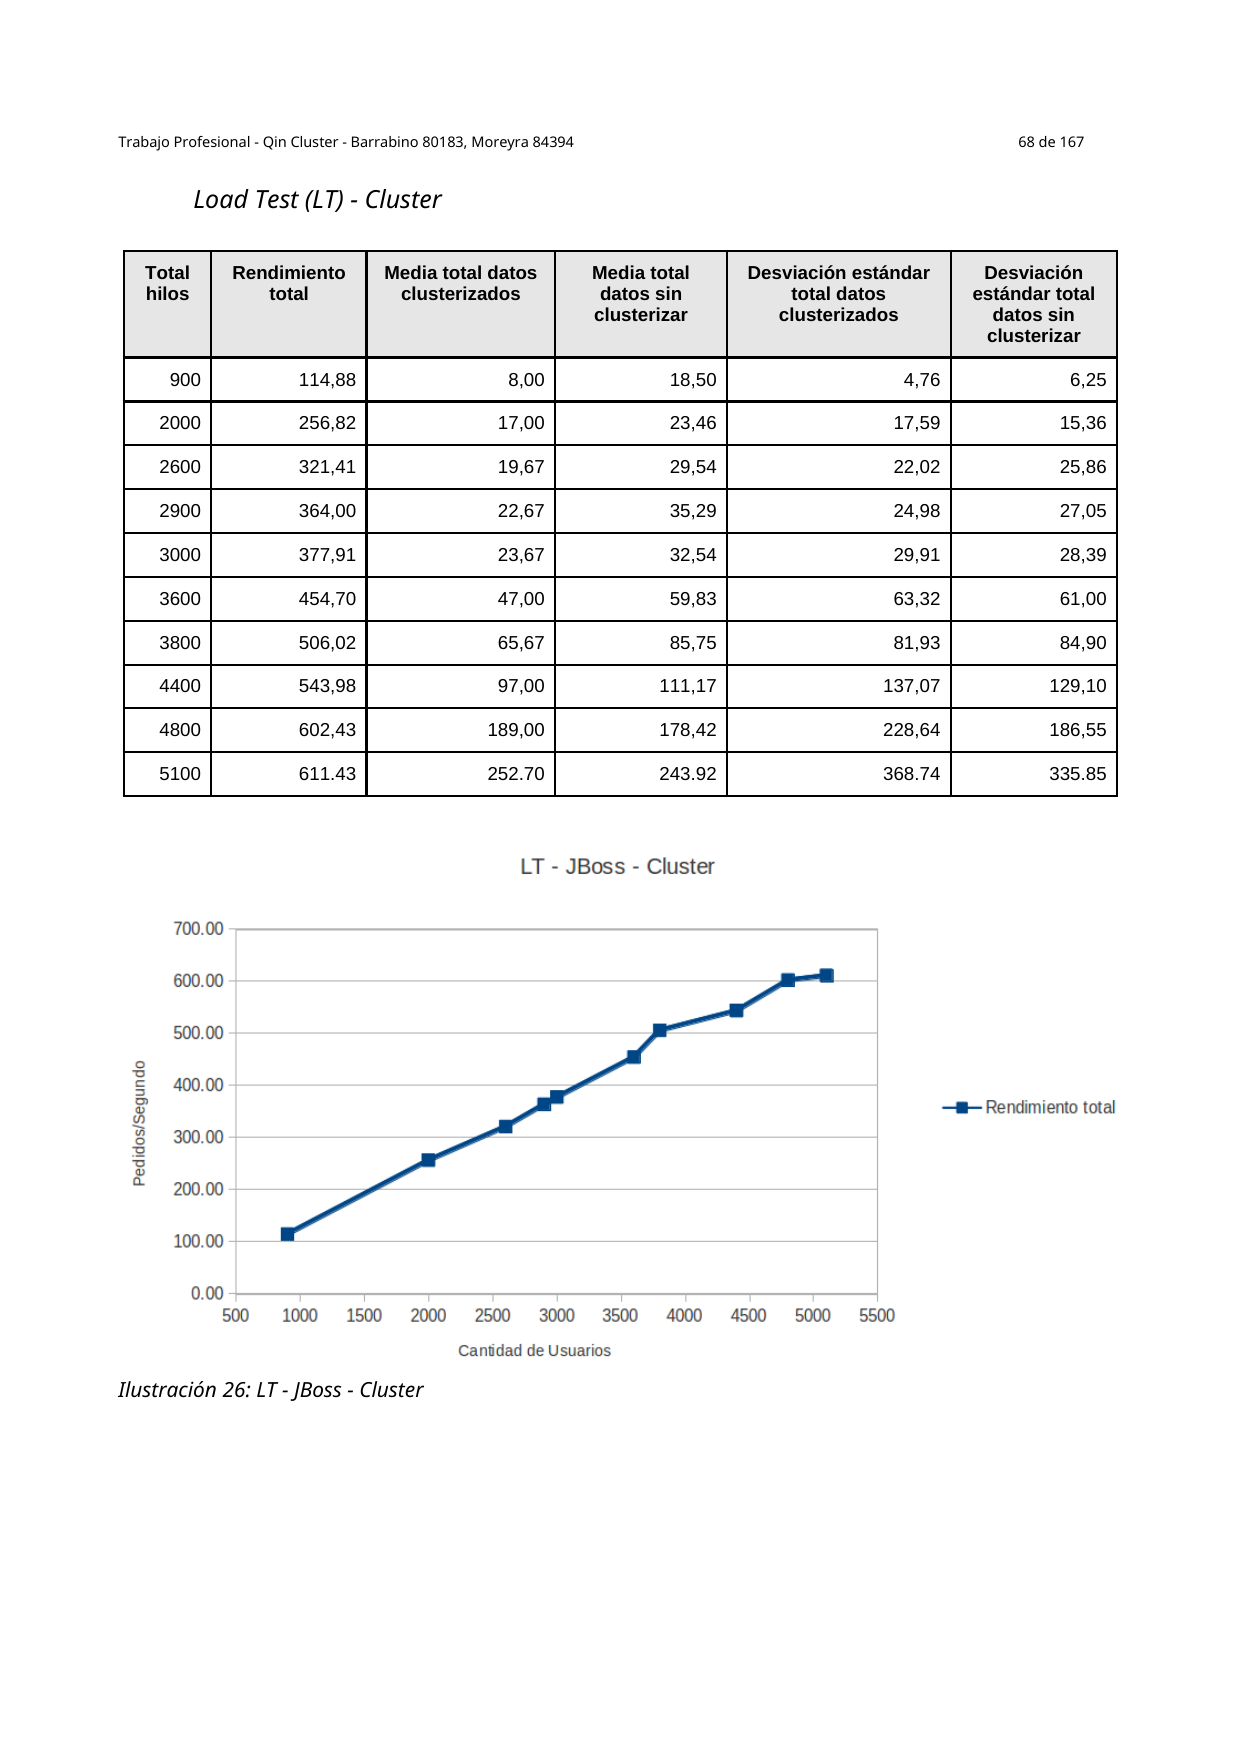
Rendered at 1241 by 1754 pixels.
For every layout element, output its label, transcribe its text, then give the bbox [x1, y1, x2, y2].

table_header Media total datos sin clusterizar [556, 252, 726, 356]
table_cell 65,67 [368, 622, 554, 663]
picture [118, 843, 1123, 1375]
table_cell 18,50 [556, 359, 726, 400]
table_cell 335.85 [952, 753, 1116, 795]
table_cell 2600 [125, 446, 210, 488]
table_cell 17,59 [728, 403, 950, 444]
table_cell 24,98 [728, 490, 950, 532]
table_cell 3800 [125, 622, 210, 663]
table_cell 111,17 [556, 666, 726, 707]
table_cell 4,76 [728, 359, 950, 400]
table_cell 228,64 [728, 709, 950, 751]
table_cell 114,88 [212, 359, 365, 400]
table_cell 23,67 [368, 534, 554, 576]
table_header Rendimiento total [212, 252, 365, 356]
table_cell 85,75 [556, 622, 726, 663]
table_cell 29,54 [556, 446, 726, 488]
text Load Test (LT) - Cluster [118, 182, 1122, 216]
table_cell 4400 [125, 666, 210, 707]
table_header Desviación estándar total datos clusterizados [728, 252, 950, 356]
table_cell 189,00 [368, 709, 554, 751]
table_cell 23,46 [556, 403, 726, 444]
table_cell 84,90 [952, 622, 1116, 663]
table_cell 27,05 [952, 490, 1116, 532]
table_cell 22,02 [728, 446, 950, 488]
table_cell 611.43 [212, 753, 365, 795]
table_cell 81,93 [728, 622, 950, 663]
table_cell 368.74 [728, 753, 950, 795]
table_header Media total datos clusterizados [368, 252, 554, 356]
table_cell 3600 [125, 578, 210, 619]
table_cell 2000 [125, 403, 210, 444]
table_cell 321,41 [212, 446, 365, 488]
table_cell 3000 [125, 534, 210, 576]
table_cell 243.92 [556, 753, 726, 795]
table_cell 59,83 [556, 578, 726, 619]
table_cell 137,07 [728, 666, 950, 707]
table_cell 97,00 [368, 666, 554, 707]
table_cell 8,00 [368, 359, 554, 400]
table_cell 377,91 [212, 534, 365, 576]
table_cell 256,82 [212, 403, 365, 444]
table_cell 129,10 [952, 666, 1116, 707]
table_cell 15,36 [952, 403, 1116, 444]
table_cell 364,00 [212, 490, 365, 532]
table_cell 186,55 [952, 709, 1116, 751]
table_cell 602,43 [212, 709, 365, 751]
table_cell 543,98 [212, 666, 365, 707]
table_cell 506,02 [212, 622, 365, 663]
table_cell 454,70 [212, 578, 365, 619]
table_cell 63,32 [728, 578, 950, 619]
table_cell 4800 [125, 709, 210, 751]
table_cell 19,67 [368, 446, 554, 488]
table_cell 900 [125, 359, 210, 400]
table_header Total hilos [125, 252, 210, 356]
table_cell 2900 [125, 490, 210, 532]
table_cell 5100 [125, 753, 210, 795]
table_cell 178,42 [556, 709, 726, 751]
table_cell 28,39 [952, 534, 1116, 576]
text Ilustración 26: LT - JBoss - Cluster [118, 1375, 1122, 1403]
table_cell 29,91 [728, 534, 950, 576]
table_cell 17,00 [368, 403, 554, 444]
table_cell 25,86 [952, 446, 1116, 488]
table_cell 252.70 [368, 753, 554, 795]
table_cell 6,25 [952, 359, 1116, 400]
table_cell 61,00 [952, 578, 1116, 619]
table_cell 22,67 [368, 490, 554, 532]
table_cell 47,00 [368, 578, 554, 619]
table_cell 35,29 [556, 490, 726, 532]
table_header Desviación estándar total datos sin clusterizar [952, 252, 1116, 356]
table_cell 32,54 [556, 534, 726, 576]
